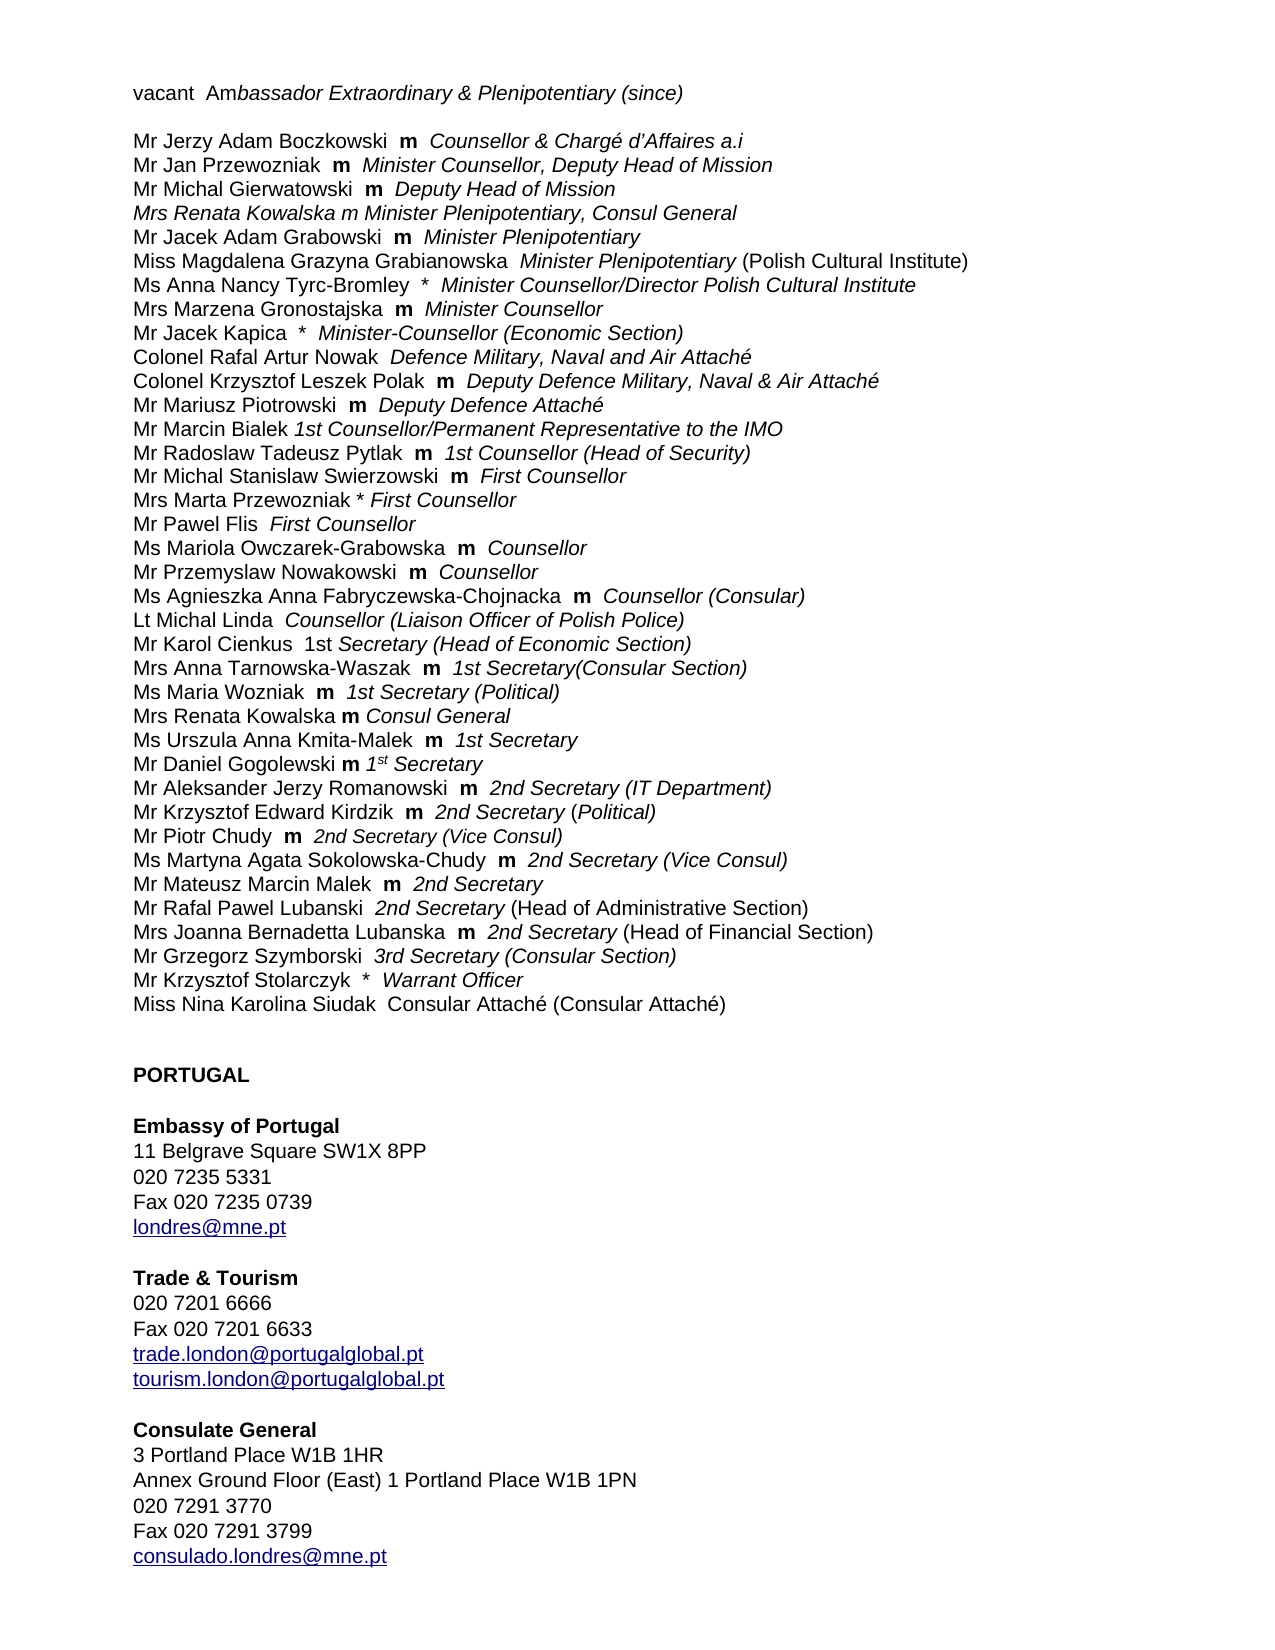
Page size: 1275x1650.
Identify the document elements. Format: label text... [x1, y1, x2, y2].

text consulado.londres@mne.pt [133, 1544, 1181, 1568]
text Miss Magdalena Grazyna Grabianowska Minister Plenipotentiary (Polish Cultural Institute) [133, 249, 1181, 273]
text Mr Marcin Bialek 1st Counsellor/Permanent Representative to the IMO [133, 416, 1181, 440]
text Fax 020 7235 0739 [133, 1190, 1181, 1214]
text Mr Jacek Adam Grabowski m Minister Plenipotentiary [133, 225, 1181, 249]
text 020 7235 5331 [133, 1164, 1181, 1188]
text Mr Jerzy Adam Boczkowski m Counsellor & Chargé d’Affaires a.i [133, 129, 1181, 153]
text 11 Belgrave Square SW1X 8PP [133, 1139, 1181, 1163]
text Mr Rafal Pawel Lubanski 2nd Secretary (Head of Administrative Section) [133, 896, 1181, 919]
text Mr Pawel Flis First Counsellor [133, 512, 1181, 536]
text Ms Martyna Agata Sokolowska-Chudy m 2nd Secretary (Vice Consul) [133, 848, 1181, 872]
text Mrs Renata Kowalska m Minister Plenipotentiary, Consul General [133, 201, 1181, 225]
text vacant Ambassador Extraordinary & Plenipotentiary (since) [133, 81, 1181, 105]
text Embassy of Portugal [133, 1114, 1181, 1138]
text Mr Krzysztof Stolarczyk * Warrant Officer [133, 967, 1181, 991]
text Trade & Tourism [133, 1266, 1181, 1290]
text 020 7201 6666 [133, 1291, 1181, 1315]
text Mr Aleksander Jerzy Romanowski m 2nd Secretary (IT Department) [133, 776, 1181, 800]
text Mrs Joanna Bernadetta Lubanska m 2nd Secretary (Head of Financial Section) [133, 919, 1181, 943]
text Mr Grzegorz Szymborski 3rd Secretary (Consular Section) [133, 943, 1181, 967]
text Mr Jan Przewozniak m Minister Counsellor, Deputy Head of Mission [133, 153, 1181, 177]
text PORTUGAL [133, 1063, 1181, 1087]
text Consulate General [133, 1418, 1181, 1442]
text Mr Jacek Kapica * Minister-Counsellor (Economic Section) [133, 321, 1181, 344]
text Mr Daniel Gogolewski m 1st Secretary [133, 752, 1181, 776]
text tourism.london@portugalglobal.pt [133, 1367, 1181, 1391]
text Mrs Anna Tarnowska-Waszak m 1st Secretary(Consular Section) [133, 656, 1181, 680]
text Colonel Rafal Artur Nowak Defence Military, Naval and Air Attaché [133, 344, 1181, 368]
text Miss Nina Karolina Siudak Consular Attaché (Consular Attaché) [133, 991, 1181, 1015]
text londres@mne.pt [133, 1215, 1181, 1239]
text Mrs Renata Kowalska m Consul General [133, 704, 1181, 728]
text Mr Mateusz Marcin Malek m 2nd Secretary [133, 872, 1181, 896]
text Fax 020 7291 3799 [133, 1519, 1181, 1543]
text Mr Michal Gierwatowski m Deputy Head of Mission [133, 177, 1181, 201]
text Ms Urszula Anna Kmita-Malek m 1st Secretary [133, 728, 1181, 752]
text Lt Michal Linda Counsellor (Liaison Officer of Polish Police) [133, 608, 1181, 632]
text 020 7291 3770 [133, 1493, 1181, 1517]
text Ms Mariola Owczarek-Grabowska m Counsellor [133, 536, 1181, 560]
text Mr Krzysztof Edward Kirdzik m 2nd Secretary (Political) [133, 800, 1181, 824]
text 3 Portland Place W1B 1HR [133, 1443, 1181, 1467]
text trade.london@portugalglobal.pt [133, 1342, 1181, 1366]
text Mrs Marta Przewozniak * First Counsellor [133, 488, 1181, 512]
text Ms Anna Nancy Tyrc-Bromley * Minister Counsellor/Director Polish Cultural Institute [133, 273, 1181, 297]
text Mr Michal Stanislaw Swierzowski m First Counsellor [133, 464, 1181, 488]
text Ms Maria Wozniak m 1st Secretary (Political) [133, 680, 1181, 704]
text Ms Agnieszka Anna Fabryczewska-Chojnacka m Counsellor (Consular) [133, 584, 1181, 608]
text Mr Mariusz Piotrowski m Deputy Defence Attaché [133, 392, 1181, 416]
text Mrs Marzena Gronostajska m Minister Counsellor [133, 297, 1181, 321]
text Mr Przemyslaw Nowakowski m Counsellor [133, 560, 1181, 584]
text Fax 020 7201 6633 [133, 1316, 1181, 1340]
text Annex Ground Floor (East) 1 Portland Place W1B 1PN [133, 1468, 1181, 1492]
text Mr Karol Cienkus 1st Secretary (Head of Economic Section) [133, 632, 1181, 656]
text Colonel Krzysztof Leszek Polak m Deputy Defence Military, Naval & Air Attaché [133, 368, 1181, 392]
text Mr Piotr Chudy m 2nd Secretary (Vice Consul) [133, 824, 1181, 848]
text Mr Radoslaw Tadeusz Pytlak m 1st Counsellor (Head of Security) [133, 440, 1181, 464]
